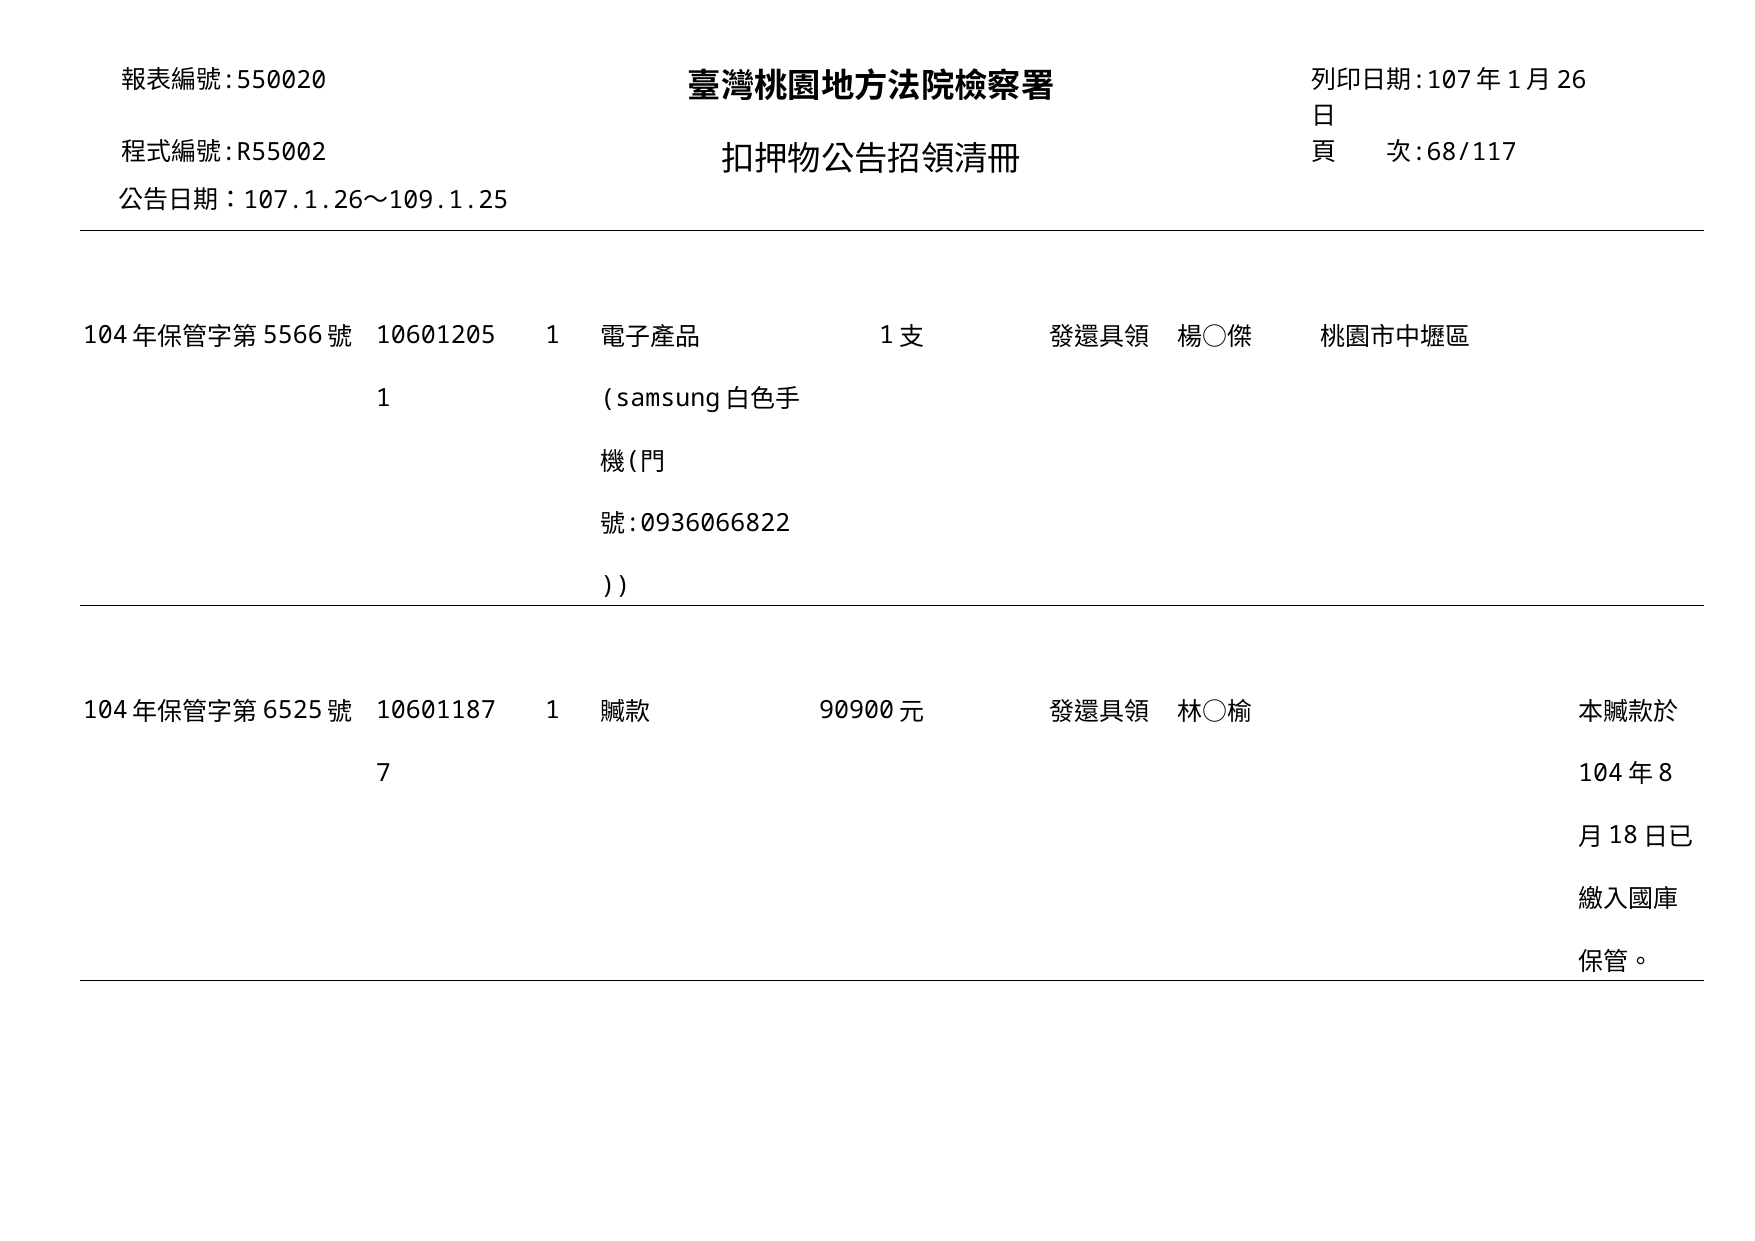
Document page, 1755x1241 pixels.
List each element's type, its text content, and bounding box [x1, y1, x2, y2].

table_cell 電子產品(samsung白色手機(門號:0936066822)) [597, 231, 807, 605]
table_cell 106011877 [373, 606, 507, 980]
table_cell [1317, 606, 1575, 980]
table_cell [927, 231, 1046, 605]
table_cell 106012051 [373, 231, 507, 605]
table_cell 發還具領 [1046, 606, 1175, 980]
table_cell 104年保管字第6525號 [80, 606, 373, 980]
table_cell [1575, 231, 1704, 605]
table_cell 楊○傑 [1175, 231, 1317, 605]
table_cell 桃園市中壢區 [1317, 231, 1575, 605]
table_cell 1支 [808, 231, 927, 605]
table_cell [927, 606, 1046, 980]
table_cell 本贓款於104年8月18日已繳入國庫保管。 [1575, 606, 1704, 980]
table_cell 90900元 [808, 606, 927, 980]
table_cell 林○榆 [1175, 606, 1317, 980]
table_cell 發還具領 [1046, 231, 1175, 605]
table_cell 104年保管字第5566號 [80, 231, 373, 605]
table_cell 1 [507, 231, 597, 605]
table_cell 1 [507, 606, 597, 980]
table_cell 贓款 [597, 606, 807, 980]
